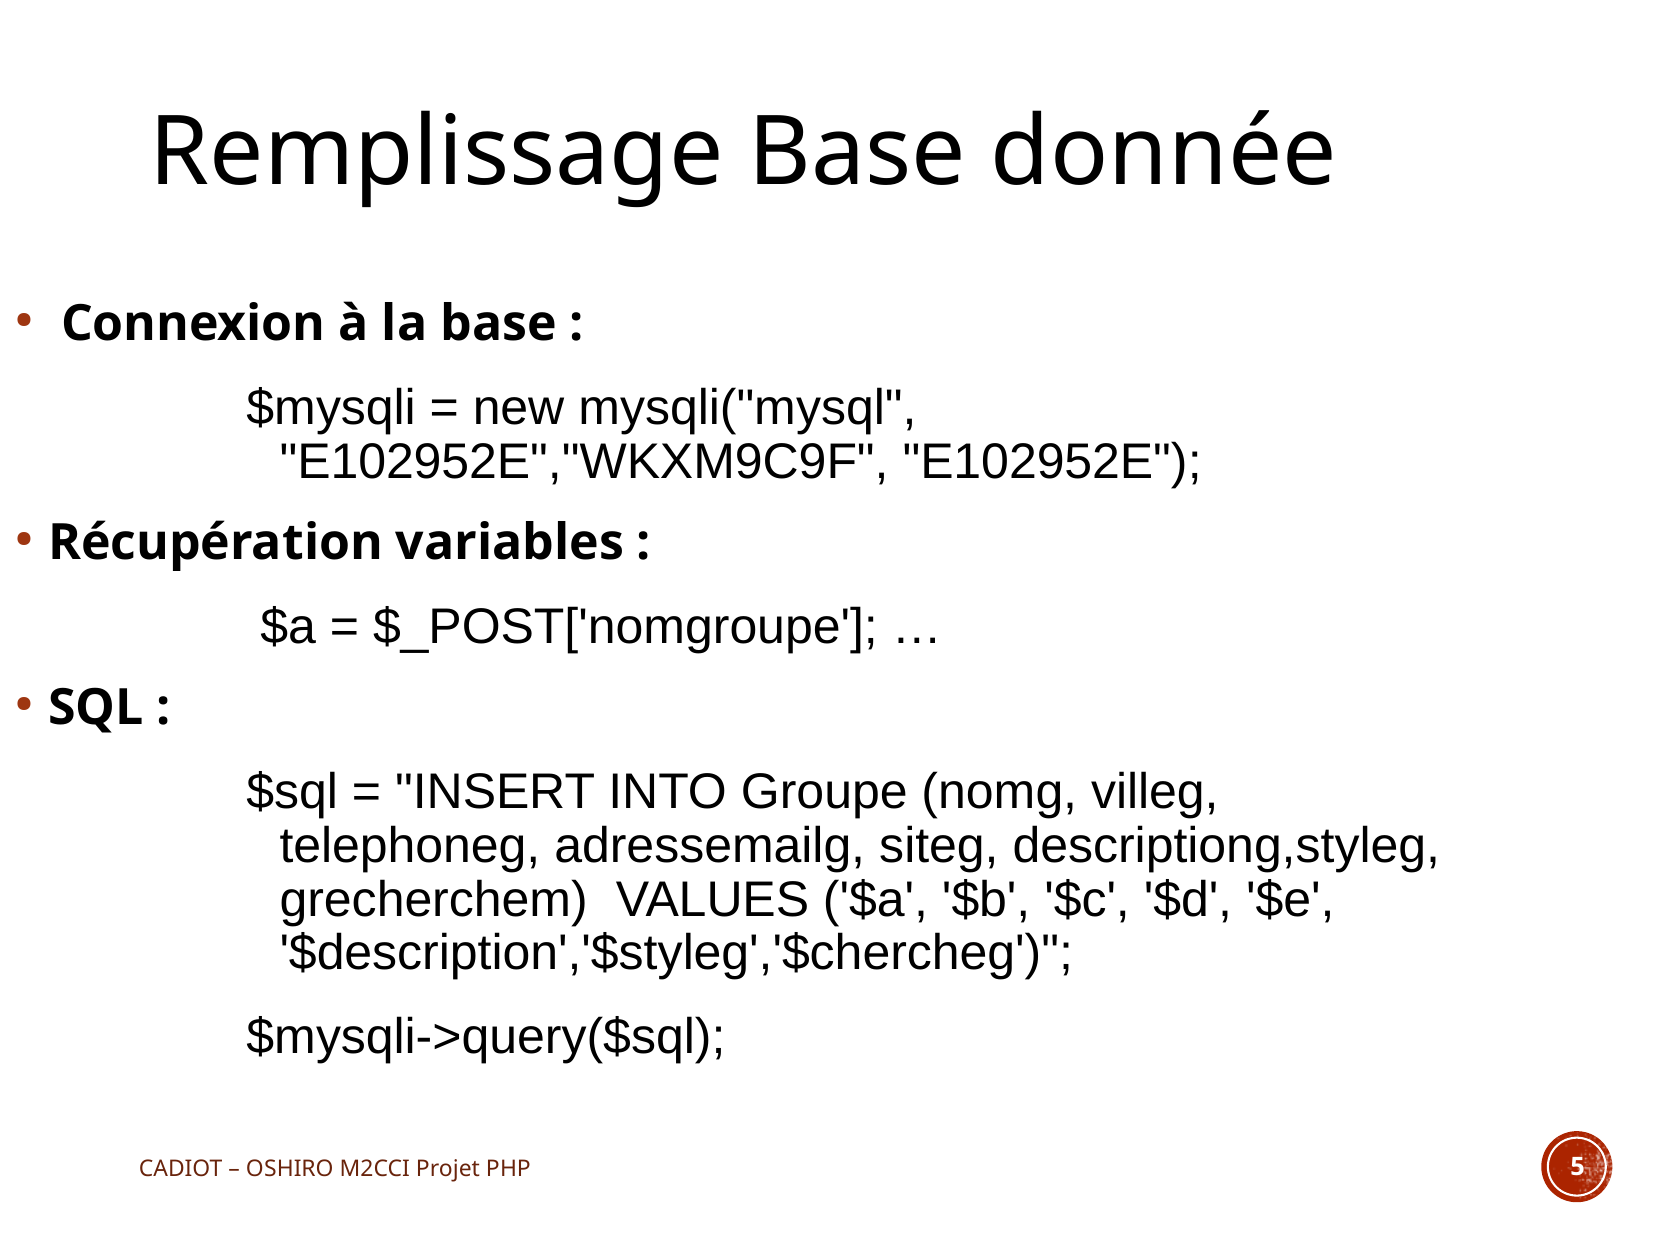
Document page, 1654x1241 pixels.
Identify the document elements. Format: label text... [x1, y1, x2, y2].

title Remplissage Base donnée [0, 49, 1489, 257]
text_box [1534, 1134, 1622, 1201]
text_box CADIOT – OSHIRO M2CCI Projet PHP [124, 1134, 983, 1201]
list Connexion à la base : $mysqli = new mysqli("mysql", "E102952E","WKXM9C9F", "E102952E"); Récupération variables : $a = $_POST['nomgroupe']; … SQL : $sql = "INSERT INTO Groupe (nomg, villeg, telephoneg, adressemailg, siteg, descriptiong,styleg, grecherchem) VALUES ('$a', '$b', '$c', '$d', '$e', '$description','$styleg','$chercheg')"; $mysqli->query($sql); [0, 290, 1489, 1010]
